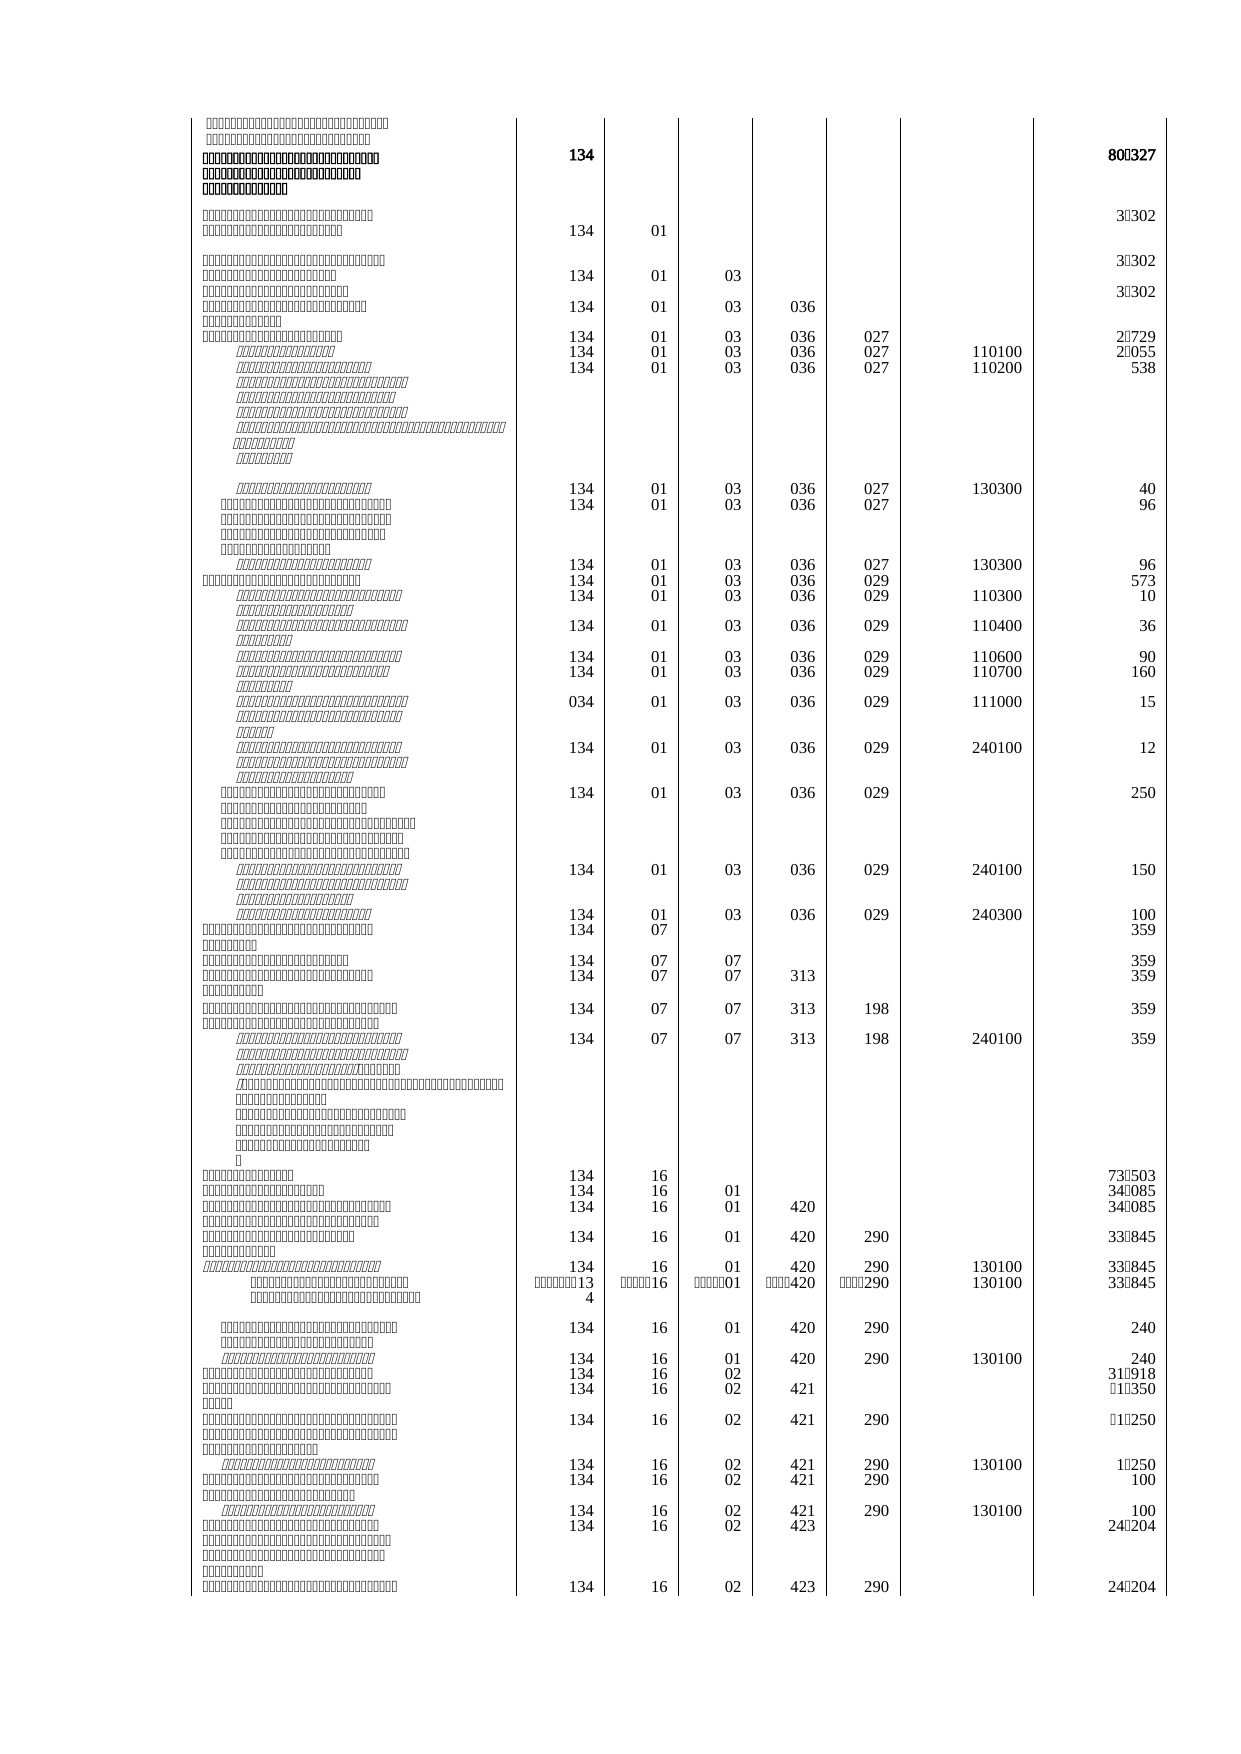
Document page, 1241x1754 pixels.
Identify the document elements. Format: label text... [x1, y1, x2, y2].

table_cell  [753, 1505, 826, 1520]
table_cell [1167, 559, 1197, 574]
table_cell [901, 1413, 1033, 1459]
table_cell  [605, 1276, 678, 1322]
table_cell  [517, 1185, 604, 1200]
table_cell  [517, 909, 604, 924]
table_cell [753, 255, 826, 285]
table_cell [1167, 1520, 1197, 1581]
table_cell  [605, 1261, 678, 1276]
table_cell  [605, 1581, 678, 1596]
table_cell  [517, 574, 604, 589]
table_cell  [827, 742, 900, 787]
table_cell  [901, 559, 1033, 574]
table_cell [1034, 118, 1166, 148]
table_cell  [605, 666, 678, 696]
table_cell  [827, 909, 900, 924]
table_cell  [605, 742, 678, 787]
table_cell  [517, 666, 604, 696]
table_cell   [192, 970, 516, 1003]
table_cell  [827, 559, 900, 574]
table_cell  [827, 1231, 900, 1261]
table_cell [1167, 1474, 1197, 1504]
table_cell [1167, 483, 1197, 498]
table_cell  [753, 1413, 826, 1459]
table_cell  [827, 1413, 900, 1459]
table_cell  [679, 955, 752, 970]
table_cell [605, 118, 678, 148]
table_cell  [901, 590, 1033, 620]
table_cell  [753, 1200, 826, 1231]
table_cell [1167, 346, 1197, 361]
table_cell  [517, 498, 604, 559]
table_cell  [605, 787, 678, 863]
table_cell   [192, 924, 516, 954]
table_cell  [753, 970, 826, 1003]
table_cell  [901, 1033, 1033, 1170]
table_cell  [605, 1368, 678, 1383]
table_cell  [1034, 1261, 1166, 1276]
table_cell  [1034, 590, 1166, 620]
table_cell  [679, 361, 752, 483]
table_cell  [605, 1003, 678, 1033]
table_cell [901, 955, 1033, 970]
table_cell  [1034, 361, 1166, 483]
table_cell         [192, 1033, 516, 1170]
table_cell   [192, 666, 516, 696]
table_cell [1167, 924, 1197, 954]
table_cell  [192, 483, 516, 498]
table_cell  [605, 331, 678, 346]
table_cell   [192, 255, 516, 285]
table_cell  [753, 1322, 826, 1352]
table_cell [901, 1185, 1033, 1200]
table_cell  [901, 650, 1033, 666]
table_cell  [901, 696, 1033, 742]
table_cell  [827, 483, 900, 498]
table_cell [827, 970, 900, 1003]
table_cell [901, 285, 1033, 331]
table_cell  [517, 955, 604, 970]
table_cell  [679, 574, 752, 589]
table_cell  [1034, 285, 1166, 331]
table_cell   [192, 1383, 516, 1413]
table_cell [827, 149, 900, 209]
table_cell  [679, 620, 752, 650]
table_cell  [753, 787, 826, 863]
table_cell  [753, 909, 826, 924]
table_cell [1167, 255, 1197, 285]
table_cell  [753, 346, 826, 361]
table_cell  [827, 1261, 900, 1276]
table_cell  [605, 255, 678, 285]
table_cell  [901, 909, 1033, 924]
table_cell  [1034, 483, 1166, 498]
table_cell [679, 118, 752, 148]
table_cell  [679, 255, 752, 285]
table_cell [1167, 696, 1197, 742]
table_cell  [605, 1200, 678, 1231]
table_cell  [605, 970, 678, 1003]
table_cell  [192, 1170, 516, 1185]
table_cell  [753, 1520, 826, 1581]
table_cell  [827, 1353, 900, 1368]
table_cell  [605, 483, 678, 498]
table_cell   [192, 1322, 516, 1352]
table_cell  [1034, 1581, 1166, 1596]
table_cell [901, 118, 1033, 148]
table_cell  [827, 346, 900, 361]
table_cell  [1034, 1505, 1166, 1520]
table_cell [1167, 285, 1197, 331]
table_cell  [679, 1474, 752, 1504]
table_cell       [192, 361, 516, 483]
table_cell [827, 209, 900, 255]
table_cell [1167, 149, 1197, 209]
table_cell  [679, 1368, 752, 1383]
table_cell  [679, 787, 752, 863]
table_cell  [827, 1581, 900, 1596]
table_cell  [753, 1581, 826, 1596]
table_cell [827, 1383, 900, 1413]
table_cell [1167, 742, 1197, 787]
table_cell  [827, 574, 900, 589]
table_cell [753, 118, 826, 148]
table_cell  [753, 498, 826, 559]
table_cell  [605, 1520, 678, 1581]
table_cell [1167, 1185, 1197, 1200]
table_cell [827, 924, 900, 954]
table_cell [1167, 666, 1197, 696]
table_cell  [679, 863, 752, 909]
table_cell  [517, 209, 604, 255]
table_cell  [1034, 666, 1166, 696]
table_cell  [517, 650, 604, 666]
table_cell [605, 149, 678, 209]
table_cell  [1034, 742, 1166, 787]
table_cell  [605, 209, 678, 255]
table_cell  [1034, 559, 1166, 574]
table_cell  [1034, 970, 1166, 1003]
table_cell  [679, 1383, 752, 1413]
table_cell  [753, 742, 826, 787]
table_cell [1167, 1353, 1197, 1368]
table_cell [901, 1231, 1033, 1261]
table_cell  [605, 1231, 678, 1261]
table_cell  [1034, 1003, 1166, 1033]
table_cell  [1034, 1170, 1166, 1185]
table_cell  [192, 559, 516, 574]
table_cell [901, 149, 1033, 209]
table_cell  [679, 1581, 752, 1596]
table_cell  [679, 590, 752, 620]
table_cell  [1034, 1368, 1166, 1383]
table_cell  [679, 1200, 752, 1231]
table_cell     [192, 498, 516, 559]
table_cell  [901, 666, 1033, 696]
table_cell  [1034, 1200, 1166, 1231]
table_cell    [192, 863, 516, 909]
table_cell [1167, 863, 1197, 909]
table_cell [1167, 1033, 1197, 1170]
table_cell  [605, 1459, 678, 1474]
table_cell [1167, 1170, 1197, 1185]
table_cell  [901, 620, 1033, 650]
table_cell  [1034, 696, 1166, 742]
table_cell  [192, 1581, 516, 1596]
table_cell  [605, 1505, 678, 1520]
table_cell  [517, 1353, 604, 1368]
table_cell  [1034, 1322, 1166, 1352]
table_cell  [517, 346, 604, 361]
table_cell  [1034, 1459, 1166, 1474]
table_cell  [517, 1261, 604, 1276]
table_cell  [605, 863, 678, 909]
table_cell [901, 255, 1033, 285]
table_cell  [517, 1003, 604, 1033]
table_cell  [679, 650, 752, 666]
table_cell  [517, 924, 604, 954]
table_cell  [517, 696, 604, 742]
table_cell  [517, 1581, 604, 1596]
table_cell  [1034, 909, 1166, 924]
table_cell  [827, 1505, 900, 1520]
table_cell  [827, 1459, 900, 1474]
table_cell  [679, 498, 752, 559]
table_cell [827, 1368, 900, 1383]
table_cell  [753, 1231, 826, 1261]
table_cell  [517, 1322, 604, 1352]
table_cell  [605, 1383, 678, 1413]
table_cell  [605, 285, 678, 331]
table_cell  [753, 696, 826, 742]
table_cell  [753, 590, 826, 620]
table_cell [1167, 361, 1197, 483]
table_cell  [679, 1322, 752, 1352]
table_cell [1167, 620, 1197, 650]
table_cell  [517, 483, 604, 498]
table_cell  [192, 1261, 516, 1276]
table_cell  [1034, 1231, 1166, 1261]
table_cell  [192, 909, 516, 924]
table_cell [827, 1185, 900, 1200]
table_cell  [679, 1003, 752, 1033]
table_cell  [517, 285, 604, 331]
table_cell [1167, 1231, 1197, 1261]
table_cell [1167, 1322, 1197, 1352]
table_cell  [605, 1353, 678, 1368]
table_cell  [679, 1505, 752, 1520]
table_cell  [679, 696, 752, 742]
table_cell [901, 787, 1033, 863]
table_cell  [605, 574, 678, 589]
table_cell [1167, 1003, 1197, 1033]
table_cell  [605, 1322, 678, 1352]
table_cell  [679, 1276, 752, 1322]
table_cell  [753, 650, 826, 666]
table_cell [679, 209, 752, 255]
table_cell  [1034, 1413, 1166, 1459]
table_cell  [901, 1505, 1033, 1520]
table_cell  [517, 1368, 604, 1383]
table_cell [1167, 1505, 1197, 1520]
table_cell  [679, 346, 752, 361]
table_cell [901, 1383, 1033, 1413]
table_cell  [679, 666, 752, 696]
table_cell  [827, 787, 900, 863]
table_cell [1167, 1276, 1197, 1322]
table_cell [517, 118, 604, 148]
table_cell  [753, 1033, 826, 1170]
table_cell  [679, 1185, 752, 1200]
table_cell  [1034, 620, 1166, 650]
table_cell    [192, 696, 516, 742]
table_cell  [517, 1520, 604, 1581]
table_cell  [605, 1185, 678, 1200]
table_cell  [1034, 331, 1166, 346]
table_cell  [517, 970, 604, 1003]
table_cell  [605, 620, 678, 650]
table_cell  [605, 955, 678, 970]
table_cell  [679, 1520, 752, 1581]
table_cell [901, 1581, 1033, 1596]
table_cell   [192, 590, 516, 620]
table_cell  [827, 666, 900, 696]
table_cell  [517, 255, 604, 285]
table_cell  [827, 498, 900, 559]
table_cell  [679, 909, 752, 924]
table_cell [901, 1520, 1033, 1581]
table_cell  [1034, 1383, 1166, 1413]
table_cell [1167, 1383, 1197, 1413]
table_cell  [679, 559, 752, 574]
table_cell  [753, 1459, 826, 1474]
table_cell [827, 1520, 900, 1581]
table_cell [901, 970, 1033, 1003]
table_cell [679, 1170, 752, 1185]
table_cell  [192, 1353, 516, 1368]
table_cell [827, 1170, 900, 1185]
table_cell  [753, 1353, 826, 1368]
table_cell  [827, 1033, 900, 1170]
table_cell  [1034, 149, 1166, 209]
table_cell  [1034, 1033, 1166, 1170]
table_cell  [901, 361, 1033, 483]
table_cell  [901, 346, 1033, 361]
table_cell   [192, 209, 516, 255]
table_cell [1167, 1413, 1197, 1459]
table_cell  [1034, 1474, 1166, 1504]
table_cell  [753, 1474, 826, 1504]
table_cell [1167, 970, 1197, 1003]
table_cell  [192, 346, 516, 361]
table_cell  [901, 483, 1033, 498]
table_cell  [753, 331, 826, 346]
table_cell [1167, 955, 1197, 970]
table_cell  [679, 970, 752, 1003]
table_cell  [753, 1003, 826, 1033]
table_cell  [192, 1459, 516, 1474]
table_cell  [827, 696, 900, 742]
table_cell [901, 331, 1033, 346]
table_cell [1167, 1368, 1197, 1383]
table_cell [753, 1185, 826, 1200]
table_cell [1167, 118, 1197, 148]
table_cell   [192, 1231, 516, 1261]
table_cell  [827, 1474, 900, 1504]
table_cell  [605, 559, 678, 574]
table_cell  [679, 1261, 752, 1276]
table_cell [753, 1368, 826, 1383]
table_cell  [517, 742, 604, 787]
table_cell    [192, 149, 516, 209]
table_cell  [679, 483, 752, 498]
table_cell  [1034, 863, 1166, 909]
table_cell  [827, 331, 900, 346]
table_cell  [901, 1459, 1033, 1474]
table_cell  [753, 574, 826, 589]
table_cell [1167, 787, 1197, 863]
table_cell [753, 1170, 826, 1185]
table_cell  [605, 1033, 678, 1170]
table_cell  [827, 1322, 900, 1352]
table_cell [1167, 1261, 1197, 1276]
table_cell  [605, 696, 678, 742]
table_cell  [753, 620, 826, 650]
table_cell  [517, 1170, 604, 1185]
table_cell  [1034, 574, 1166, 589]
table_cell  [1034, 650, 1166, 666]
table_cell  [605, 909, 678, 924]
table_cell  [753, 483, 826, 498]
table_cell  [901, 742, 1033, 787]
table_cell  [1034, 1276, 1166, 1322]
table_cell   [192, 1200, 516, 1231]
table_cell  [1034, 955, 1166, 970]
table_cell  [1034, 255, 1166, 285]
table_cell  [605, 590, 678, 620]
table_cell [753, 209, 826, 255]
table_cell  [753, 361, 826, 483]
table_cell  [1034, 924, 1166, 954]
table_cell  [517, 559, 604, 574]
table_cell [827, 955, 900, 970]
table_cell [1167, 1581, 1197, 1596]
table_cell [1167, 209, 1197, 255]
table_cell  [1034, 1353, 1166, 1368]
table_cell  [827, 1003, 900, 1033]
table_cell     ­ [192, 787, 516, 863]
table_cell  [517, 149, 604, 209]
table_cell  [517, 1505, 604, 1520]
table_cell  [517, 590, 604, 620]
table_cell [1167, 590, 1197, 620]
table_cell [901, 1003, 1033, 1033]
table_cell  [605, 1474, 678, 1504]
table_cell  [517, 1231, 604, 1261]
table_cell  [827, 620, 900, 650]
table_cell [901, 574, 1033, 589]
table_cell [827, 118, 900, 148]
table_cell  [517, 787, 604, 863]
table_cell  [753, 1261, 826, 1276]
table_cell [827, 1200, 900, 1231]
table_cell  [605, 1170, 678, 1185]
table_cell [1167, 909, 1197, 924]
table_cell [753, 955, 826, 970]
table_cell   [192, 1003, 516, 1033]
table_cell [753, 924, 826, 954]
table_cell  [901, 863, 1033, 909]
table_cell [753, 149, 826, 209]
table_cell  [827, 590, 900, 620]
table_cell   [192, 620, 516, 650]
table_cell  [1034, 1185, 1166, 1200]
table_cell  [679, 742, 752, 787]
table_cell  [517, 620, 604, 650]
table_cell  [192, 650, 516, 666]
table_cell [901, 924, 1033, 954]
table_cell  [827, 650, 900, 666]
table_cell [827, 255, 900, 285]
table_cell  [605, 498, 678, 559]
table_cell [901, 498, 1033, 559]
table_cell  [517, 1413, 604, 1459]
table_cell    [192, 742, 516, 787]
table_cell [901, 1368, 1033, 1383]
table_cell   [192, 1276, 516, 1322]
table_cell  [192, 1505, 516, 1520]
table_cell  [901, 1353, 1033, 1368]
table_cell [679, 149, 752, 209]
table_cell [1167, 1200, 1197, 1231]
table_cell  [679, 1033, 752, 1170]
table_cell  [679, 331, 752, 346]
table_cell  [192, 574, 516, 589]
table_cell  [827, 1276, 900, 1322]
table_cell  [517, 1276, 604, 1322]
table_cell [1167, 574, 1197, 589]
table_cell  [753, 863, 826, 909]
table_cell  [605, 924, 678, 954]
table_cell [901, 1322, 1033, 1352]
table_cell     [192, 1520, 516, 1581]
table_cell  [517, 1459, 604, 1474]
table_cell [901, 1200, 1033, 1231]
table_cell  [679, 285, 752, 331]
table_cell  [827, 863, 900, 909]
table_cell  [517, 1474, 604, 1504]
table_cell   [192, 118, 516, 148]
table_cell  [192, 331, 516, 346]
table_cell  [605, 361, 678, 483]
table_cell [901, 1170, 1033, 1185]
table_cell  [517, 863, 604, 909]
table_cell  [1034, 787, 1166, 863]
table_cell    [192, 285, 516, 331]
table_cell  [1034, 346, 1166, 361]
table_cell  [679, 1353, 752, 1368]
table_cell  [753, 666, 826, 696]
table_cell  [901, 1261, 1033, 1276]
table_cell  [901, 1276, 1033, 1322]
table_cell  [1034, 1520, 1166, 1581]
table_cell  [1034, 498, 1166, 559]
table_cell [1167, 331, 1197, 346]
table_cell  [753, 1276, 826, 1322]
table_cell   [192, 1474, 516, 1504]
table_cell    [192, 1413, 516, 1459]
table_cell  [517, 361, 604, 483]
table_cell [1167, 498, 1197, 559]
table_cell  [753, 1383, 826, 1413]
table_cell [901, 209, 1033, 255]
table_cell [679, 924, 752, 954]
table_cell  [605, 650, 678, 666]
table_cell  [827, 361, 900, 483]
table_cell  [679, 1413, 752, 1459]
table_cell [827, 285, 900, 331]
table_cell  [1034, 209, 1166, 255]
table_cell  [517, 1033, 604, 1170]
table_cell  [753, 285, 826, 331]
table_cell  [753, 559, 826, 574]
table_cell  [192, 955, 516, 970]
table_cell [901, 1474, 1033, 1504]
table_cell  [679, 1459, 752, 1474]
table_cell  [517, 1383, 604, 1413]
table_cell  [517, 1200, 604, 1231]
table_cell  [517, 331, 604, 346]
table_cell [1167, 1459, 1197, 1474]
table_cell  [605, 1413, 678, 1459]
table_cell [1167, 650, 1197, 666]
table_cell  [192, 1185, 516, 1200]
table_cell  [679, 1231, 752, 1261]
table_cell  [192, 1368, 516, 1383]
table_cell  [605, 346, 678, 361]
